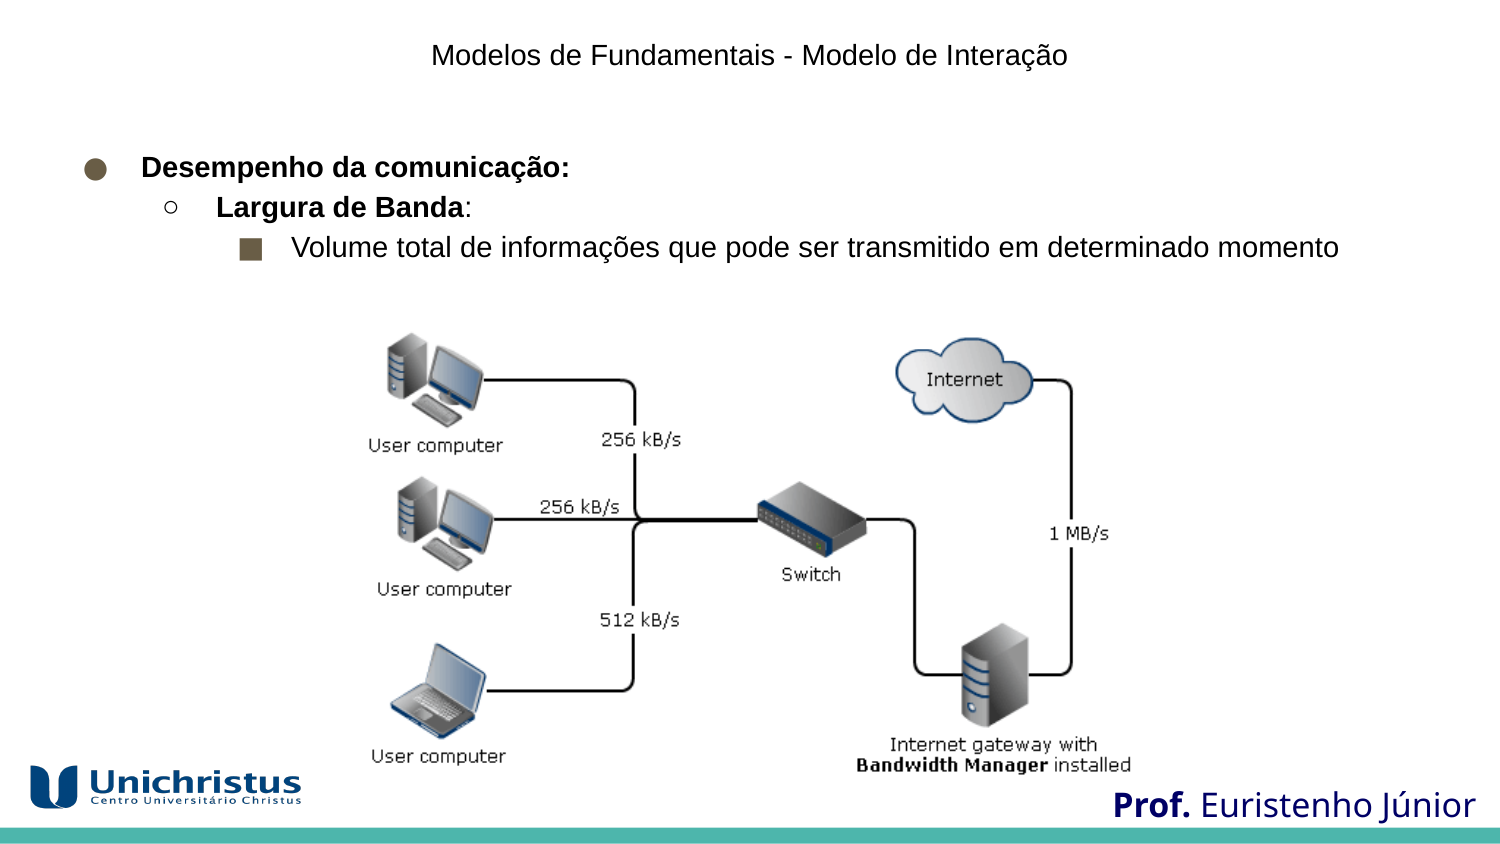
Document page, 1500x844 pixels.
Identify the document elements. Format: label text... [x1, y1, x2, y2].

list Desempenho da comunicação: Largura de Banda: Volume total de informações que pode ser transmitido em determinado momento [51, 128, 1449, 750]
title Modelos de Fundamentais - Modelo de Interação [51, 20, 1449, 128]
text_box Prof. Euristenho Júnior [1097, 773, 1494, 829]
picture [26, 763, 305, 810]
picture [361, 329, 1139, 785]
